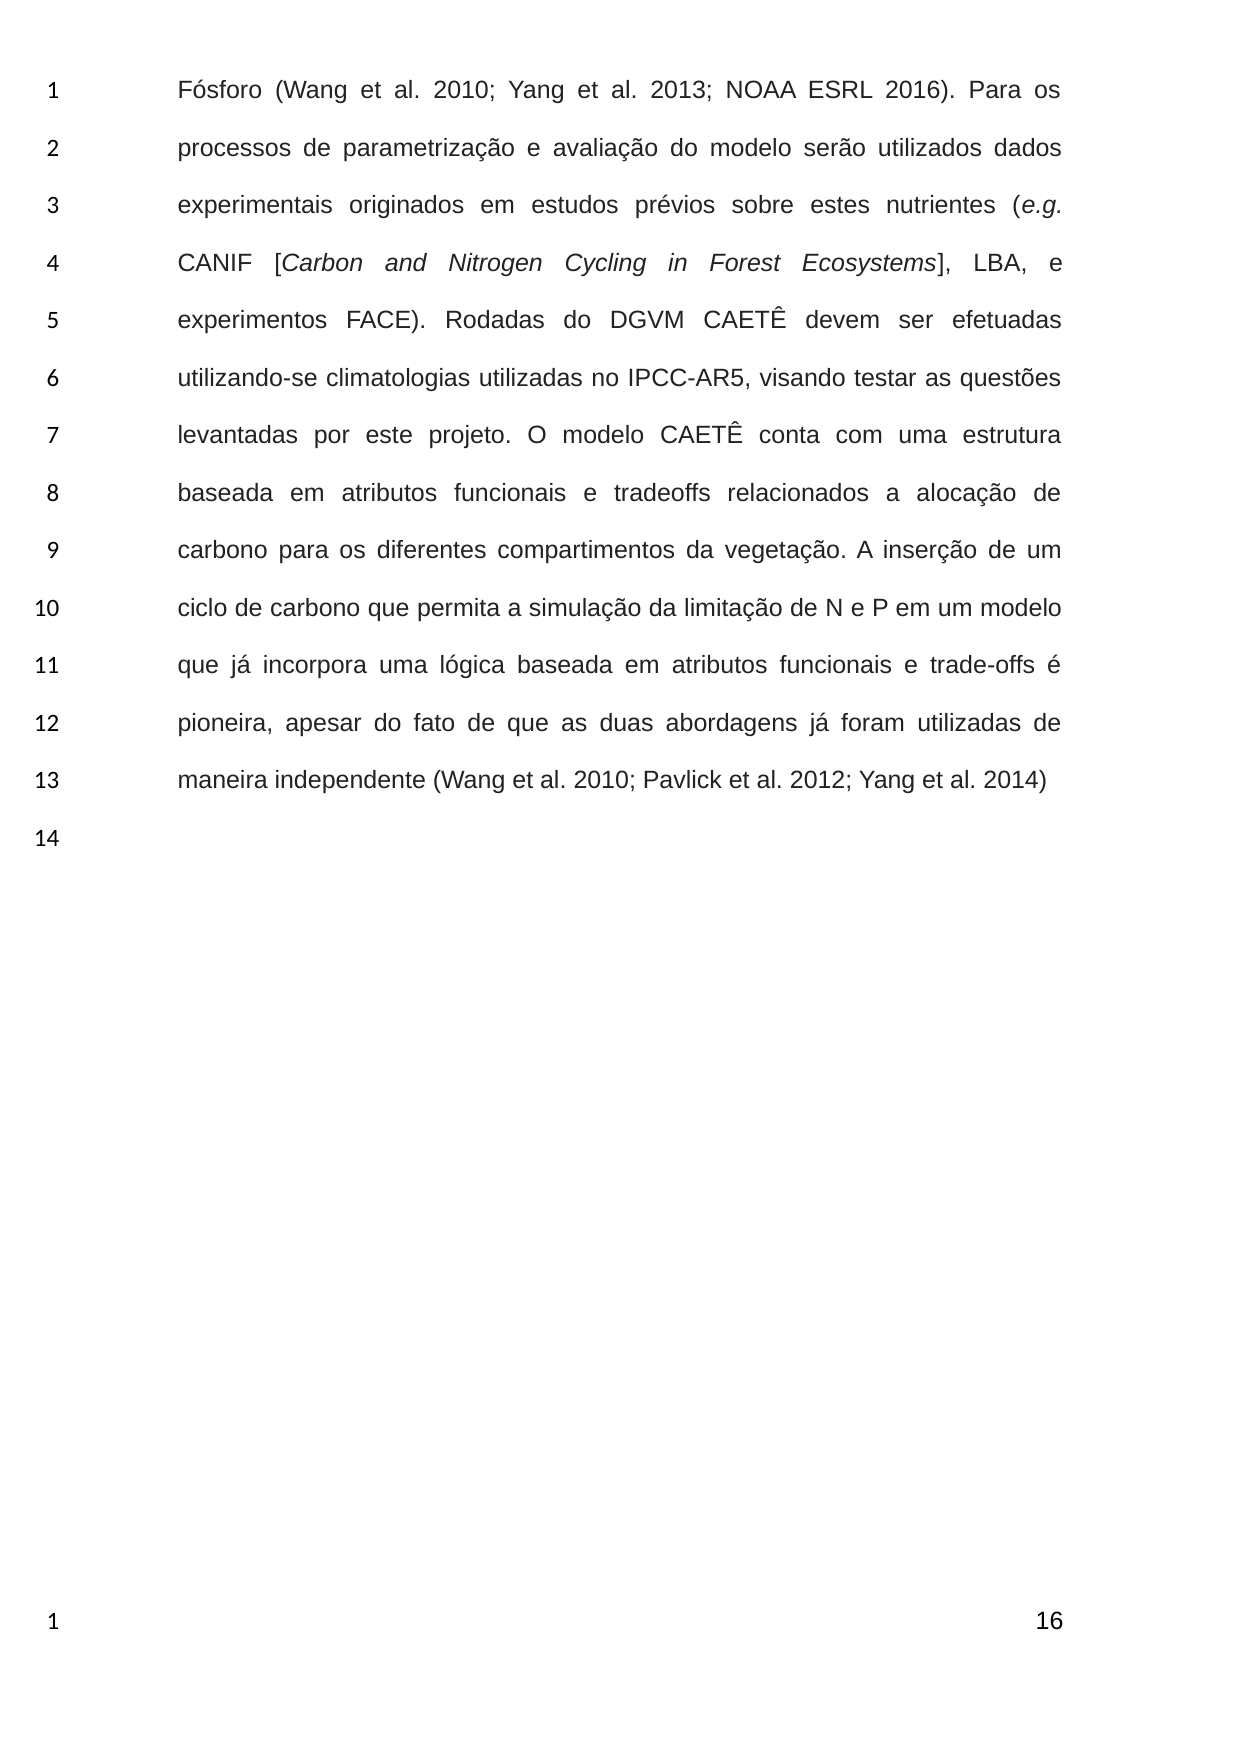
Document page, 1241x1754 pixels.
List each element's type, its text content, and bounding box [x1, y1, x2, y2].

text Fósforo (Wang et al. 2010; Yang et al. 2013; NOAA ESRL 2016). Para os processos de parametrização e avaliação do modelo serão utilizados dados experimentais originados em estudos prévios sobre estes nutrientes (e.g. CANIF [Carbon and Nitrogen Cycling in Forest Ecosystems], LBA, e experimentos FACE). Rodadas do DGVM CAETÊ devem ser efetuadas utilizando-se climatologias utilizadas no IPCC-AR5, visando testar as questões levantadas por este projeto. O modelo CAETÊ conta com uma estrutura baseada em atributos funcionais e tradeoffs relacionados a alocação de carbono para os diferentes compartimentos da vegetação. A inserção de um ciclo de carbono que permita a simulação da limitação de N e P em um modelo que já incorpora uma lógica baseada em atributos funcionais e trade-offs é pioneira, apesar do fato de que as duas abordagens já foram utilizadas de maneira independente (Wang et al. 2010; Pavlick et al. 2012; Yang et al. 2014) [177, 75, 1063, 794]
